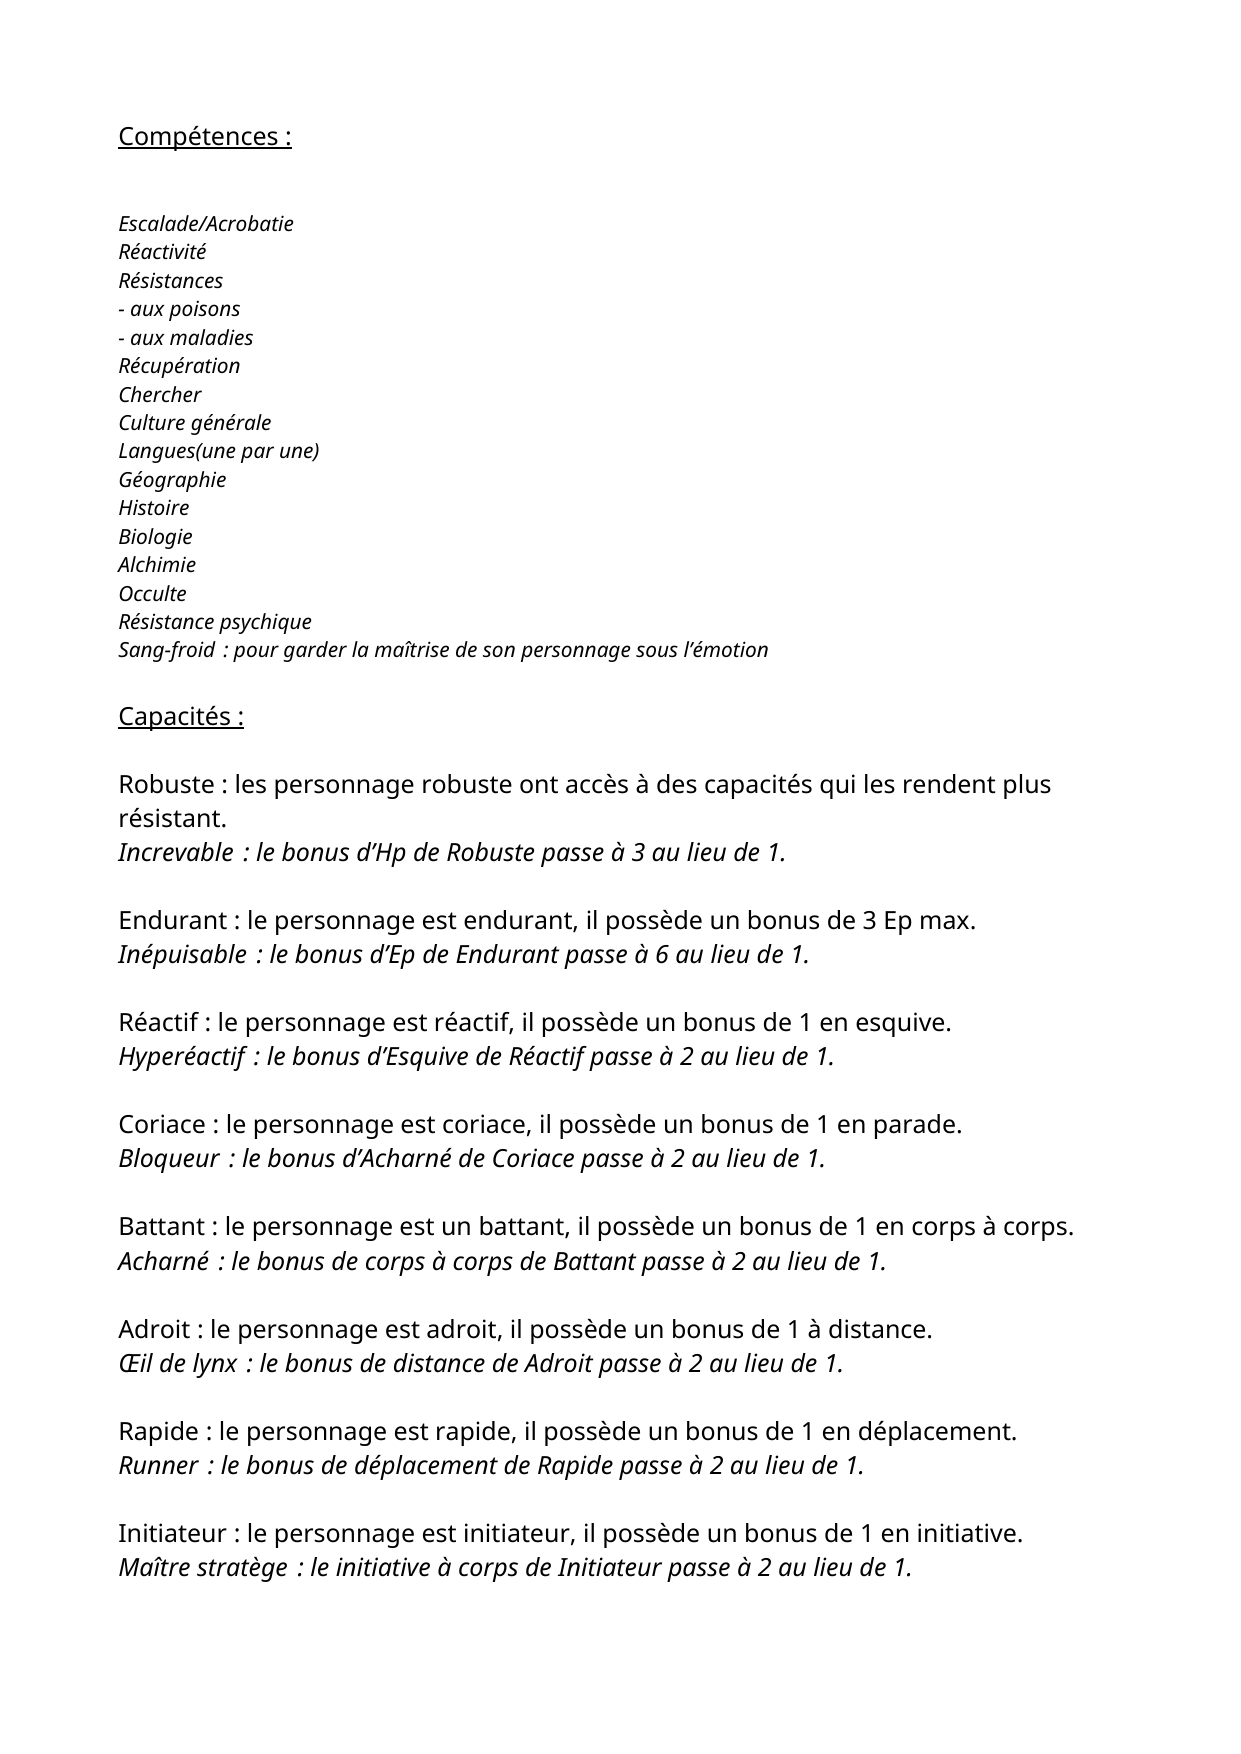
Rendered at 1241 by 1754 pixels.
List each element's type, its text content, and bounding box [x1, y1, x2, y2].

text Maître stratège : le initiative à corps de Initiateur passe à 2 au lieu de 1. [118, 1550, 1122, 1584]
text Battant : le personnage est un battant, il possède un bonus de 1 en corps à corps. [118, 1209, 1122, 1243]
text Inépuisable : le bonus d’Ep de Endurant passe à 6 au lieu de 1. [118, 937, 1122, 971]
text - aux maladies [118, 323, 1122, 351]
text Initiateur : le personnage est initiateur, il possède un bonus de 1 en initiative. [118, 1516, 1122, 1550]
text Increvable : le bonus d’Hp de Robuste passe à 3 au lieu de 1. [118, 834, 1122, 868]
text Biologie [118, 522, 1122, 550]
text Endurant : le personnage est endurant, il possède un bonus de 3 Ep max. [118, 902, 1122, 937]
text Histoire [118, 493, 1122, 522]
text Coriace : le personnage est coriace, il possède un bonus de 1 en parade. Bloqueur : le bonus d’Acharné de Coriace passe à 2 au lieu de 1. [118, 1107, 1122, 1175]
text Résistances [118, 266, 1122, 294]
text Réactif : le personnage est réactif, il possède un bonus de 1 en esquive. [118, 1005, 1122, 1039]
text Escalade/Acrobatie [118, 209, 1122, 237]
text Runner : le bonus de déplacement de Rapide passe à 2 au lieu de 1. [118, 1447, 1122, 1482]
text Alchimie [118, 550, 1122, 579]
text Rapide : le personnage est rapide, il possède un bonus de 1 en déplacement. [118, 1413, 1122, 1447]
text Sang-froid : pour garder la maîtrise de son personnage sous l’émotion [118, 636, 1122, 664]
text Adroit : le personnage est adroit, il possède un bonus de 1 à distance. [118, 1311, 1122, 1345]
text Géographie [118, 465, 1122, 493]
text Hyperéactif : le bonus d’Esquive de Réactif passe à 2 au lieu de 1. [118, 1039, 1122, 1073]
text Capacités : [118, 698, 1122, 732]
text Récupération [118, 351, 1122, 380]
text Robuste : les personnage robuste ont accès à des capacités qui les rendent plus résistant. [118, 766, 1122, 834]
text Occulte [118, 579, 1122, 607]
text Chercher [118, 380, 1122, 408]
text Compétences : [118, 118, 1122, 152]
text Résistance psychique [118, 607, 1122, 636]
text Réactivité [118, 237, 1122, 266]
text Acharné : le bonus de corps à corps de Battant passe à 2 au lieu de 1. [118, 1243, 1122, 1277]
text Culture générale [118, 408, 1122, 437]
text Langues(une par une) [118, 437, 1122, 465]
text - aux poisons [118, 294, 1122, 323]
text Œil de lynx : le bonus de distance de Adroit passe à 2 au lieu de 1. [118, 1345, 1122, 1379]
